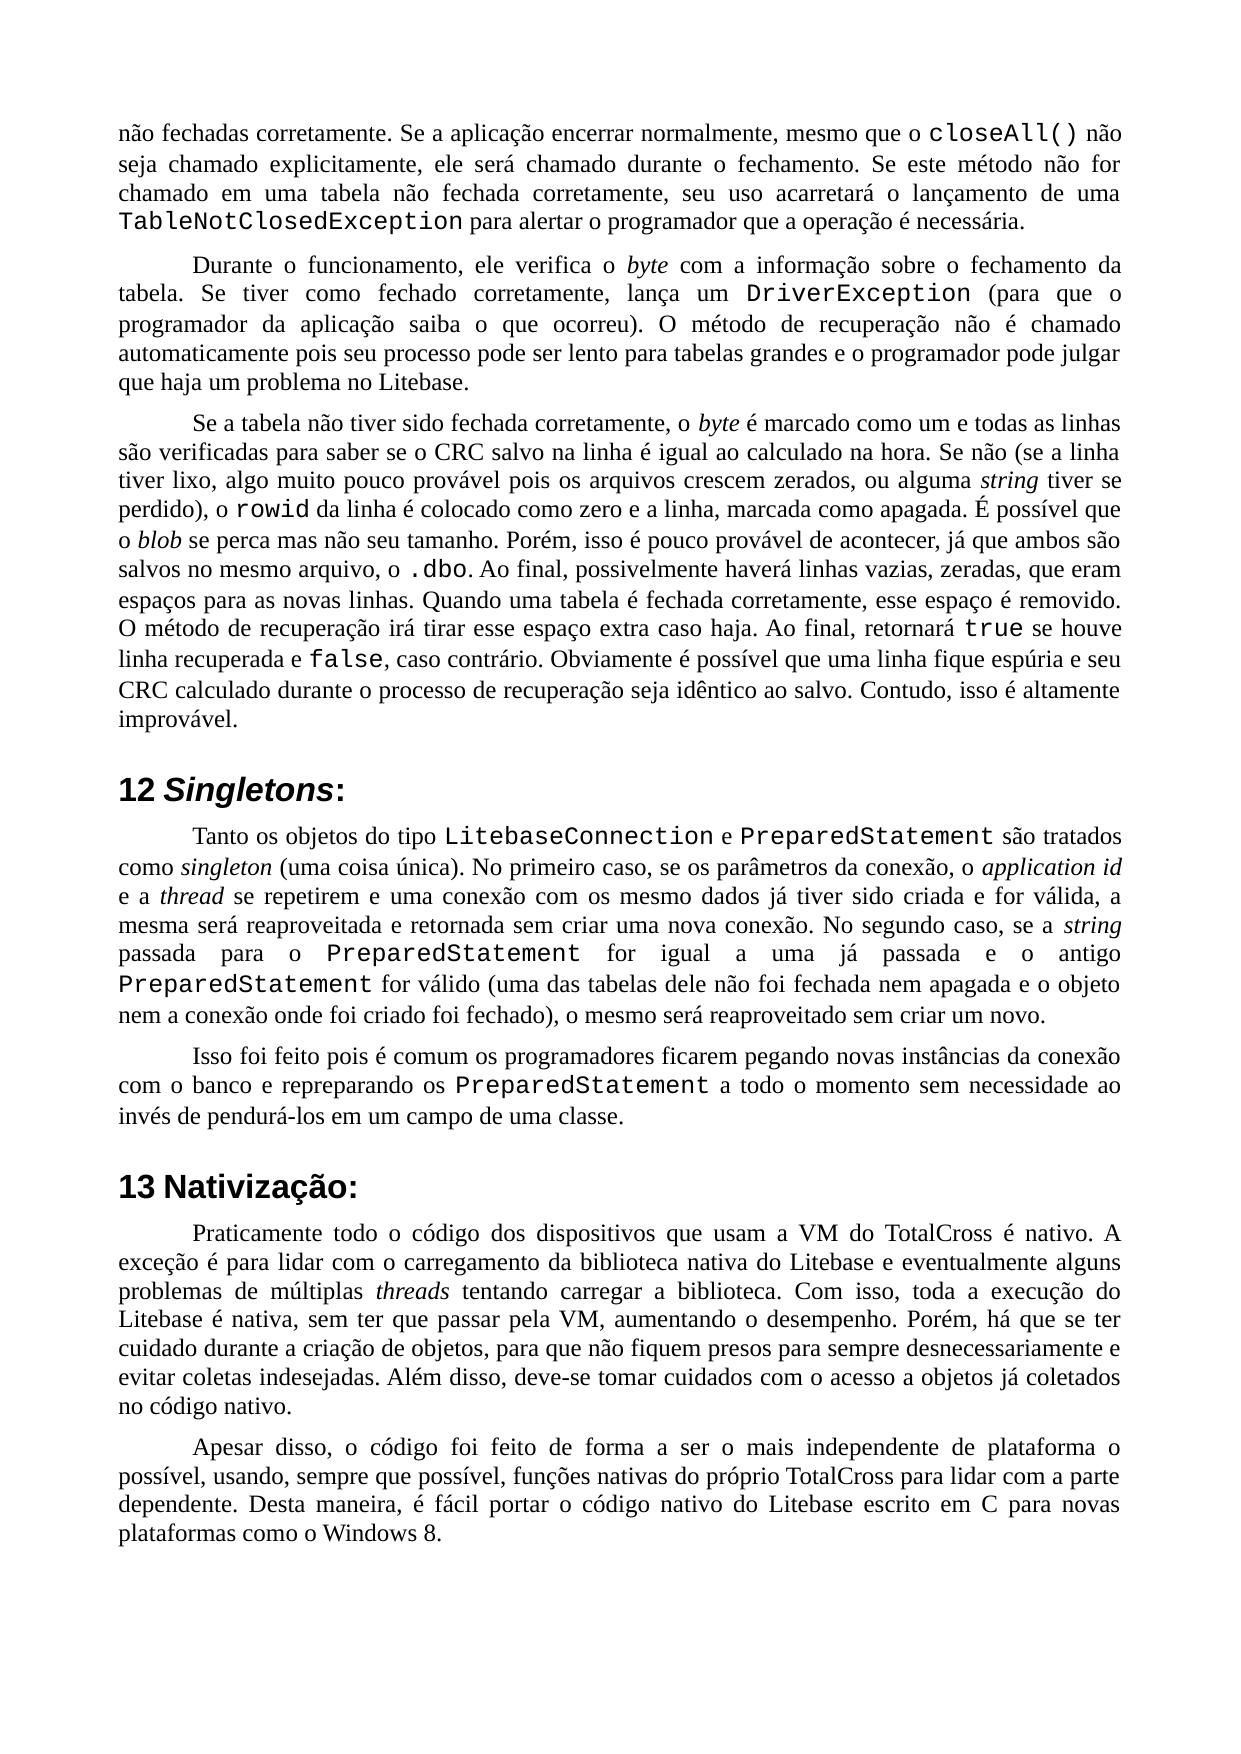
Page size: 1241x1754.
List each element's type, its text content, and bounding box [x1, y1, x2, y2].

subtitle Singletons: [118, 770, 1122, 809]
text Se a tabela não tiver sido fechada corretamente, o byte é marcado como um e todas as linhas são verificadas para saber se o CRC salvo na linha é igual ao calculado na hora. Se não (se a linha tiver lixo, algo muito pouco provável pois os arquivos crescem zerados, ou alguma string tiver se perdido), o rowid da linha é colocado como zero e a linha, marcada como apagada. É possível que o blob se perca mas não seu tamanho. Porém, isso é pouco provável de acontecer, já que ambos são salvos no mesmo arquivo, o .dbo. Ao final, possivelmente haverá linhas vazias, zeradas, que eram espaços para as novas linhas. Quando uma tabela é fechada corretamente, esse espaço é removido. O método de recuperação irá tirar esse espaço extra caso haja. Ao final, retornará true se houve linha recuperada e false, caso contrário. Obviamente é possível que uma linha fique espúria e seu CRC calculado durante o processo de recuperação seja idêntico ao salvo. Contudo, isso é altamente improvável. [118, 408, 1122, 733]
text Durante o funcionamento, ele verifica o byte com a informação sobre o fechamento da tabela. Se tiver como fechado corretamente, lança um DriverException (para que o programador da aplicação saiba o que ocorreu). O método de recuperação não é chamado automaticamente pois seu processo pode ser lento para tabelas grandes e o programador pode julgar que haja um problema no Litebase. [118, 250, 1122, 396]
text Praticamente todo o código dos dispositivos que usam a VM do TotalCross é nativo. A exceção é para lidar com o carregamento da biblioteca nativa do Litebase e eventualmente alguns problemas de múltiplas threads tentando carregar a biblioteca. Com isso, toda a execução do Litebase é nativa, sem ter que passar pela VM, aumentando o desempenho. Porém, há que se ter cuidado durante a criação de objetos, para que não fiquem presos para sempre desnecessariamente e evitar coletas indesejadas. Além disso, deve-se tomar cuidados com o acesso a objetos já coletados no código nativo. [118, 1218, 1122, 1419]
text Apesar disso, o código foi feito de forma a ser o mais independente de plataforma o possível, usando, sempre que possível, funções nativas do próprio TotalCross para lidar com a parte dependente. Desta maneira, é fácil portar o código nativo do Litebase escrito em C para novas plataformas como o Windows 8. [118, 1432, 1122, 1547]
text Tanto os objetos do tipo LitebaseConnection e PreparedStatement são tratados como singleton (uma coisa única). No primeiro caso, se os parâmetros da conexão, o application id e a thread se repetirem e uma conexão com os mesmo dados já tiver sido criada e for válida, a mesma será reaproveitada e retornada sem criar uma nova conexão. No segundo caso, se a string passada para o PreparedStatement for igual a uma já passada e o antigo PreparedStatement for válido (uma das tabelas dele não foi fechada nem apagada e o objeto nem a conexão onde foi criado foi fechado), o mesmo será reaproveitado sem criar um novo. [118, 821, 1122, 1029]
text não fechadas corretamente. Se a aplicação encerrar normalmente, mesmo que o closeAll() não seja chamado explicitamente, ele será chamado durante o fechamento. Se este método não for chamado em uma tabela não fechada corretamente, seu uso acarretará o lançamento de uma TableNotClosedException para alertar o programador que a operação é necessária. [118, 118, 1122, 237]
text Isso foi feito pois é comum os programadores ficarem pegando novas instâncias da conexão com o banco e repreparando os PreparedStatement a todo o momento sem necessidade ao invés de pendurá-los em um campo de uma classe. [118, 1041, 1122, 1130]
subtitle Nativização: [118, 1167, 1122, 1206]
